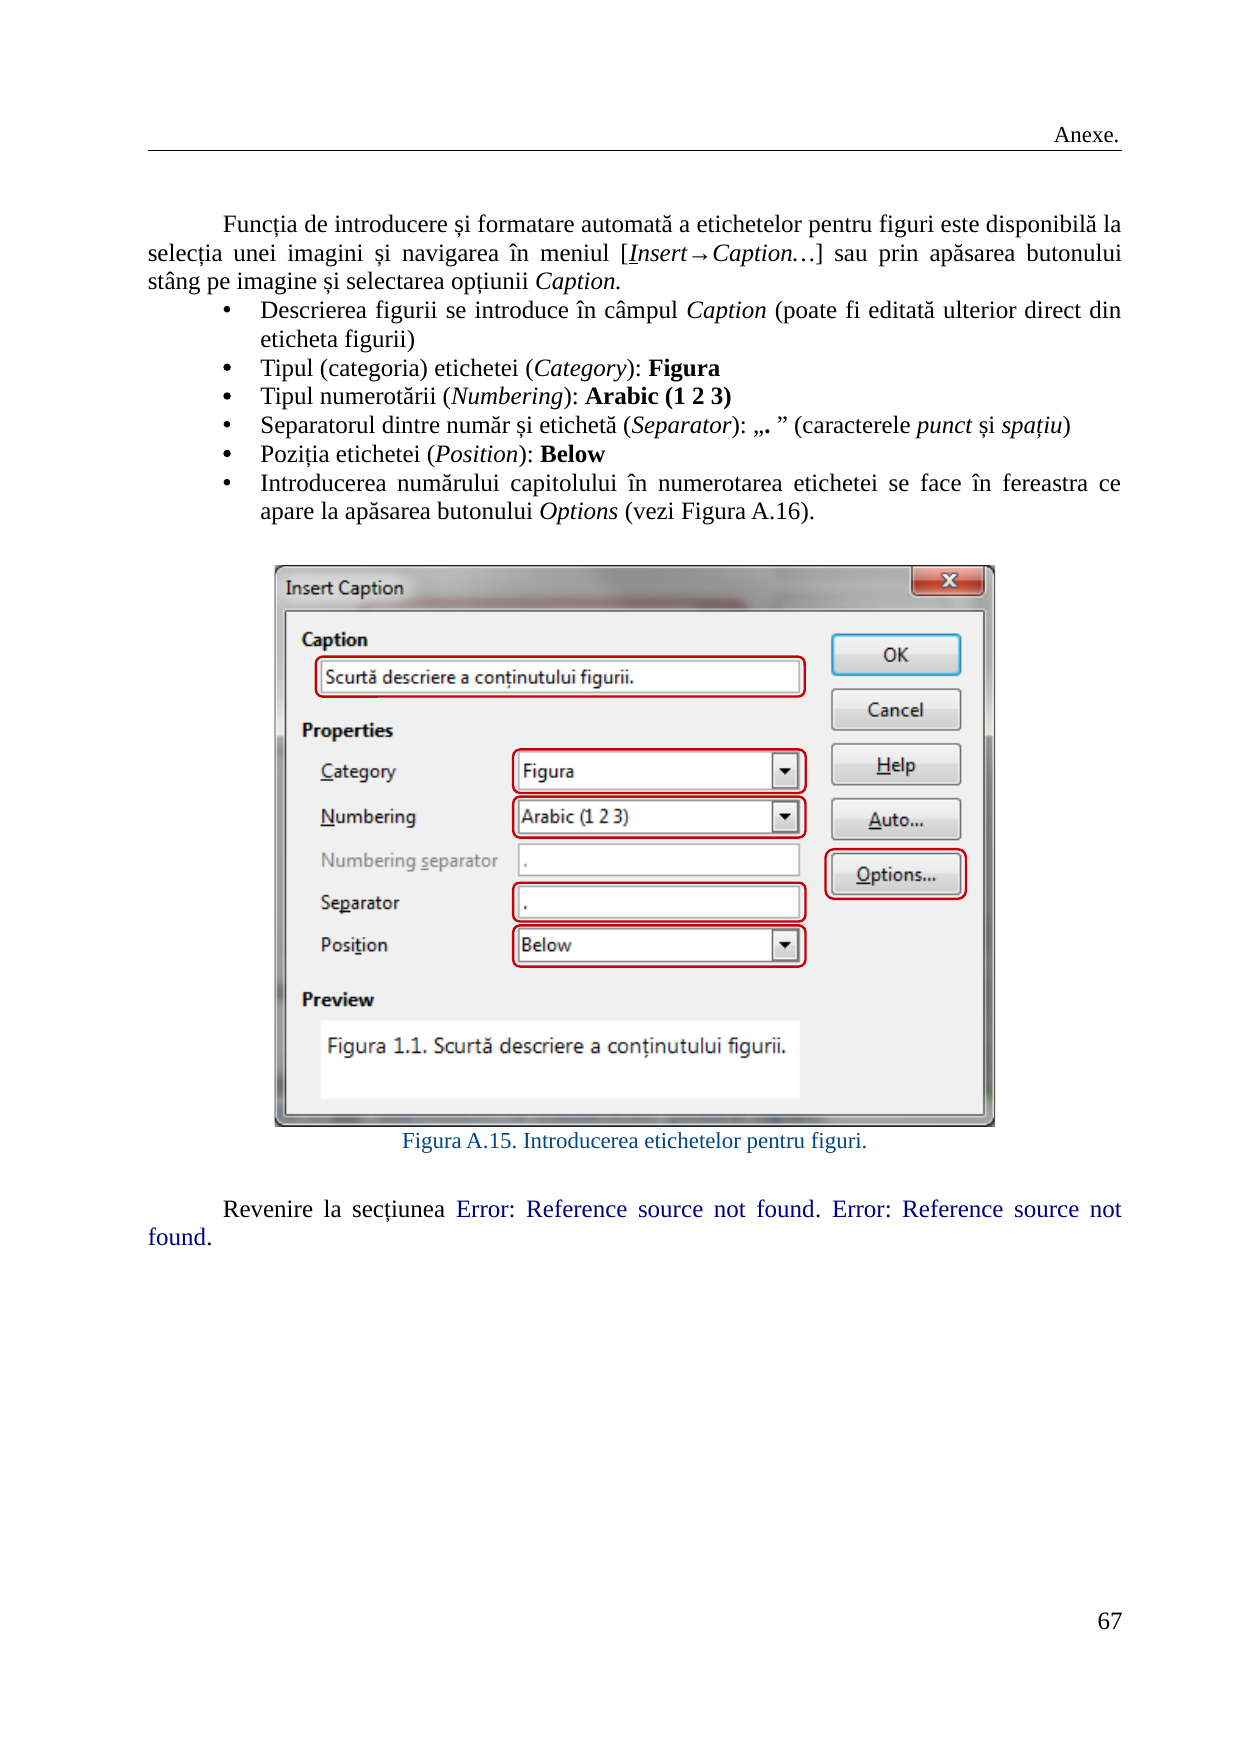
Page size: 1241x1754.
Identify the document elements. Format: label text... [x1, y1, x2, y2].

list Introducerea numărului capitolului în numerotarea etichetei se face în fereastra ce apare la apăsarea butonului Options (vezi Figura A.16). [223, 468, 1122, 525]
text Figura A.15. Introducerea etichetelor pentru figuri. [148, 1127, 1122, 1153]
list Descrierea figurii se introduce în câmpul Caption (poate fi editată ulterior direct din eticheta figurii) [223, 295, 1122, 353]
list Tipul (categoria) etichetei (Category): Figura [223, 353, 1122, 381]
list Separatorul dintre număr și etichetă (Separator): „. ” (caracterele punct și spațiu) [223, 410, 1122, 439]
picture [274, 565, 996, 1127]
list Poziția etichetei (Position): Below [223, 439, 1122, 468]
list Tipul numerotării (Numbering): Arabic (1 2 3) [223, 381, 1122, 410]
text Revenire la secțiunea Error: Reference source not found. Error: Reference source not found. [148, 1194, 1122, 1251]
text Funcția de introducere și formatare automată a etichetelor pentru figuri este disponibilă la selecția unei imagini și navigarea în meniul [Insert→Caption…] sau prin apăsarea butonului stâng pe imagine și selectarea opțiunii Caption. [148, 209, 1122, 295]
